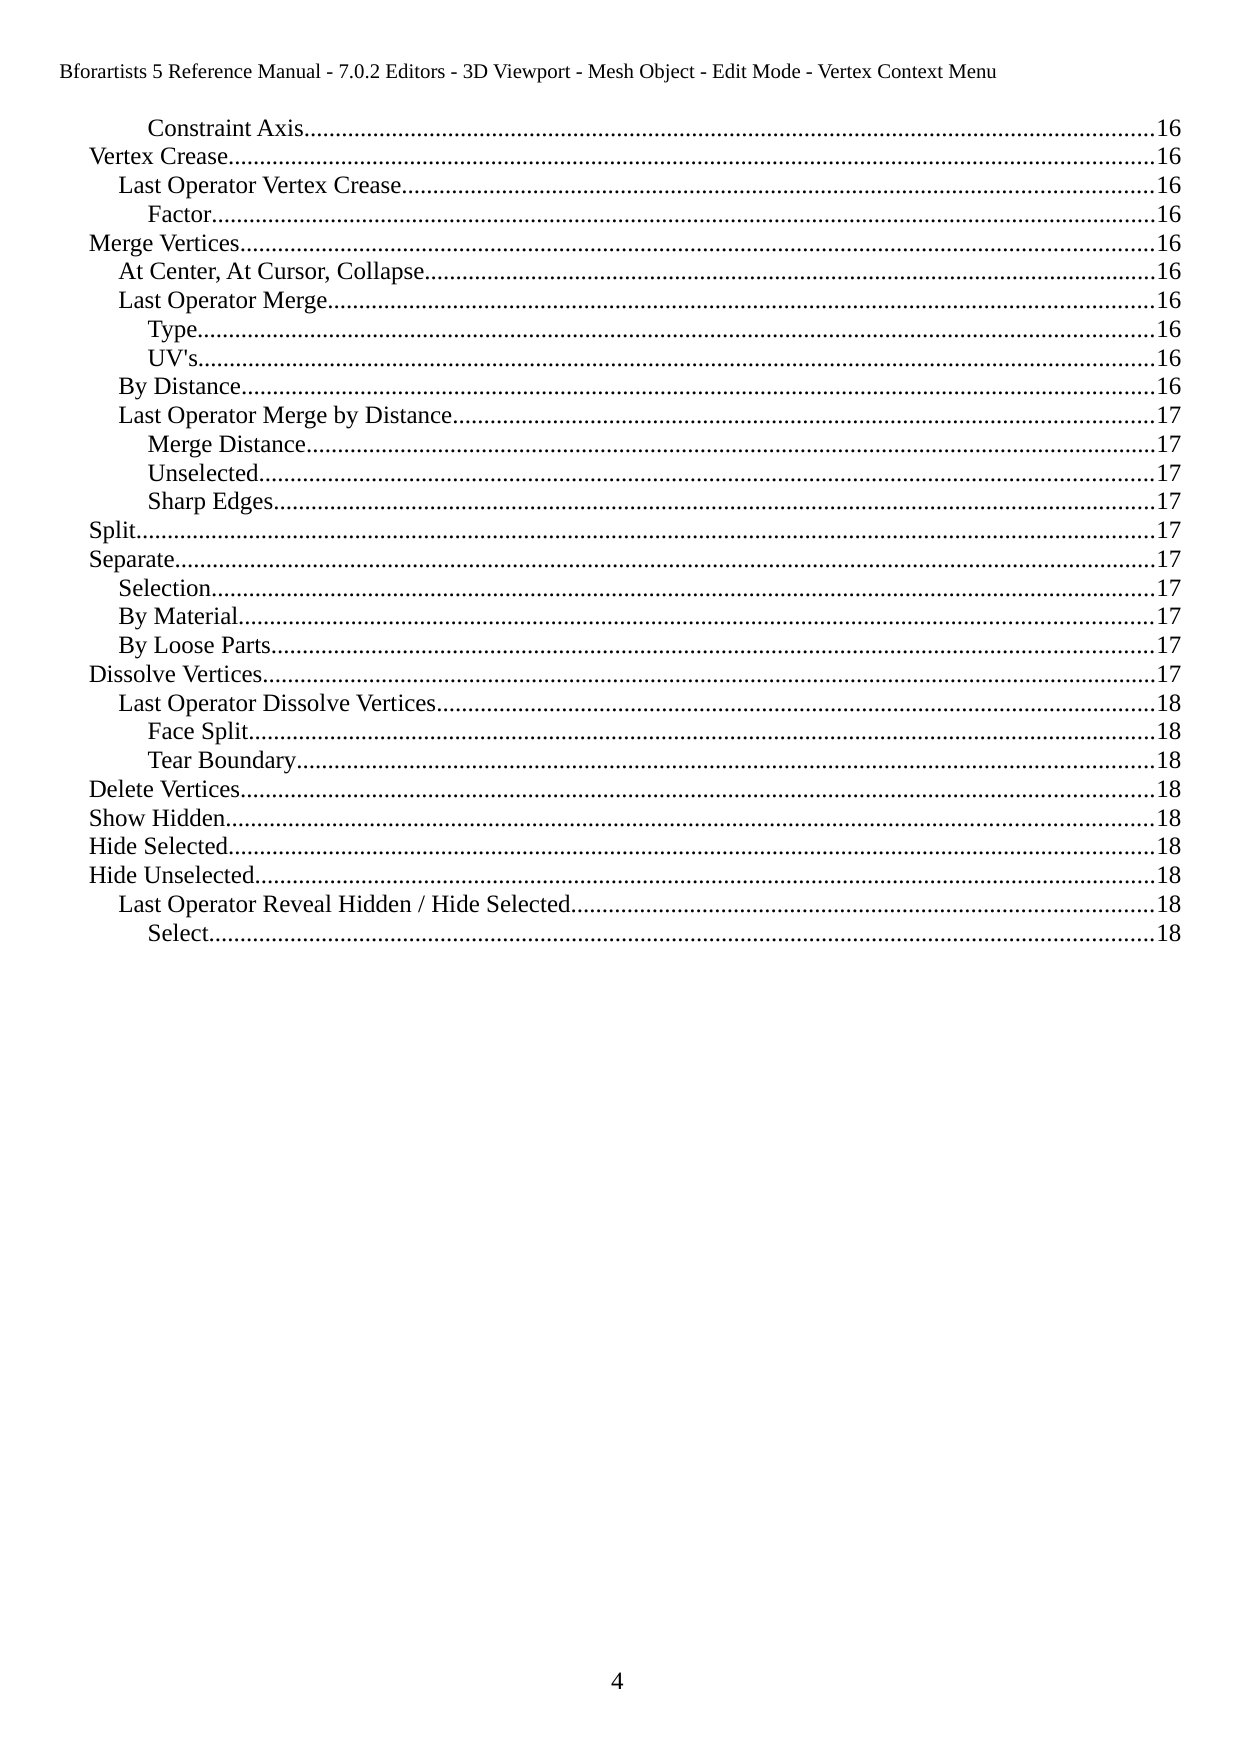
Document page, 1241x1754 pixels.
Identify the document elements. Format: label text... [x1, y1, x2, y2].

text Dissolve Vertices 17 [88, 659, 1181, 688]
text Merge Vertices 16 [88, 228, 1181, 256]
text Hide Unselected 18 [88, 860, 1181, 889]
text Constraint Axis 16 [147, 113, 1181, 141]
text Last Operator Dissolve Vertices 18 [118, 688, 1181, 716]
text At Center, At Cursor, Collapse 16 [118, 256, 1181, 285]
text Merge Distance 17 [147, 429, 1181, 458]
text Separate 17 [88, 544, 1181, 573]
text UV's 16 [147, 343, 1181, 371]
text Factor 16 [147, 199, 1181, 228]
text Vertex Crease 16 [88, 141, 1181, 170]
text Type 16 [147, 314, 1181, 343]
text Last Operator Reveal Hidden / Hide Selected 18 [118, 889, 1181, 918]
text Show Hidden 18 [88, 803, 1181, 831]
text Sharp Edges 17 [147, 486, 1181, 515]
text Last Operator Vertex Crease 16 [118, 170, 1181, 199]
text By Loose Parts 17 [118, 630, 1181, 659]
text Face Split 18 [147, 716, 1181, 745]
text Tear Boundary 18 [147, 745, 1181, 774]
text By Distance 16 [118, 371, 1181, 400]
text Select 18 [147, 918, 1181, 946]
text Selection 17 [118, 573, 1181, 601]
text Hide Selected 18 [88, 831, 1181, 860]
text Split 17 [88, 515, 1181, 544]
text Last Operator Merge 16 [118, 285, 1181, 314]
text Last Operator Merge by Distance 17 [118, 400, 1181, 429]
text Unselected 17 [147, 458, 1181, 486]
text Delete Vertices 18 [88, 774, 1181, 803]
text By Material 17 [118, 601, 1181, 630]
